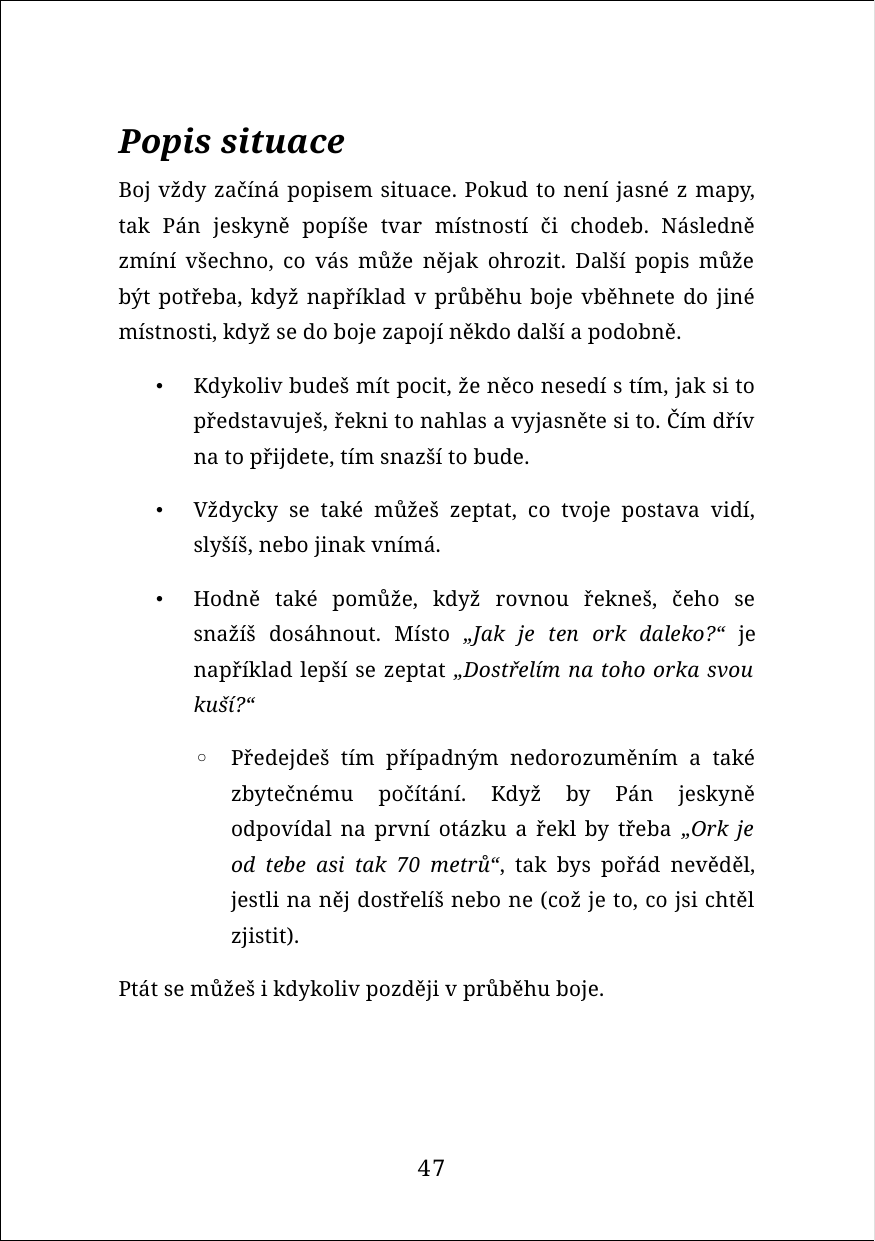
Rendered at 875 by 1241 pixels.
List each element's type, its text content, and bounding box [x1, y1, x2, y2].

text Boj vždy začíná popisem situace. Pokud to není jasné z mapy, tak Pán jeskyně popíše tvar místností či chodeb. Následně zmíní všechno, co vás může nějak ohrozit. Další popis může být potřeba, když například v průběhu boje vběhnete do jiné místnosti, když se do boje zapojí někdo další a podobně. [118, 175, 756, 346]
subtitle Popis situace [118, 118, 756, 164]
list Vždycky se také můžeš zeptat, co tvoje postava vidí, slyšíš, nebo jinak vnímá. [156, 495, 756, 559]
list Předejdeš tím případným nedorozuměním a také zbytečnému počítání. Když by Pán jeskyně odpovídal na první otázku a řekl by třeba „Ork je od tebe asi tak 70 metrů“, tak bys pořád nevěděl, jestli na něj dostřelíš nebo ne (což je to, co jsi chtěl zjistit). [193, 743, 756, 949]
list Hodně také pomůže, když rovnou řekneš, čeho se snažíš dosáhnout. Místo „Jak je ten ork daleko?“ je například lepší se zeptat „Dostřelím na toho orka svou kuší?“ [156, 584, 756, 719]
text Ptát se můžeš i kdykoliv později v průběhu boje. [118, 974, 756, 1003]
list Kdykoliv budeš mít pocit, že něco nesedí s tím, jak si to představuješ, řekni to nahlas a vyjasněte si to. Čím dřív na to přijdete, tím snazší to bude. [156, 371, 756, 470]
